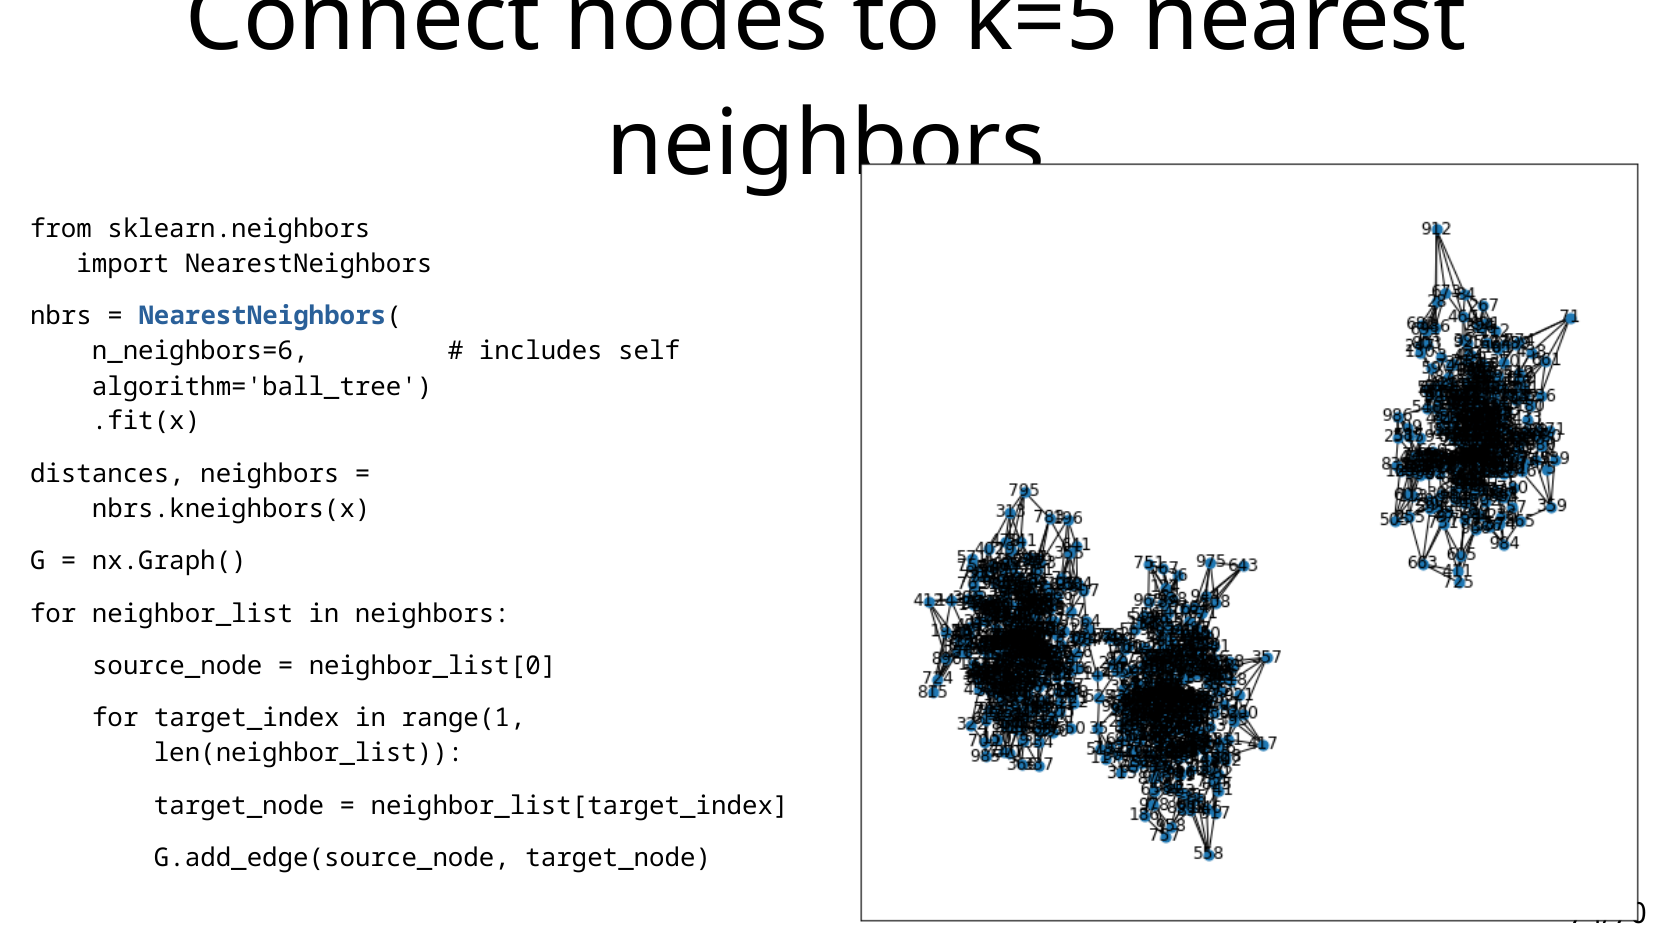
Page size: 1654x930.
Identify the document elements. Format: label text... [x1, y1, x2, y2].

picture [851, 154, 1647, 930]
title Connect nodes to k=5 nearest neighbors [0, 1, 1653, 152]
list from sklearn.neighbors import NearestNeighbors nbrs = NearestNeighbors( n_neighbors=6, # includes self algorithm='ball_tree') .fit(x) distances, neighbors = nbrs.kneighbors(x) G = nx.Graph() for neighbor_list in neighbors: source_node = neighbor_list[0] for target_index in range(1, len(neighbor_list)): target_node = neighbor_list[target_index] G.add_edge(source_node, target_node) [30, 209, 851, 886]
